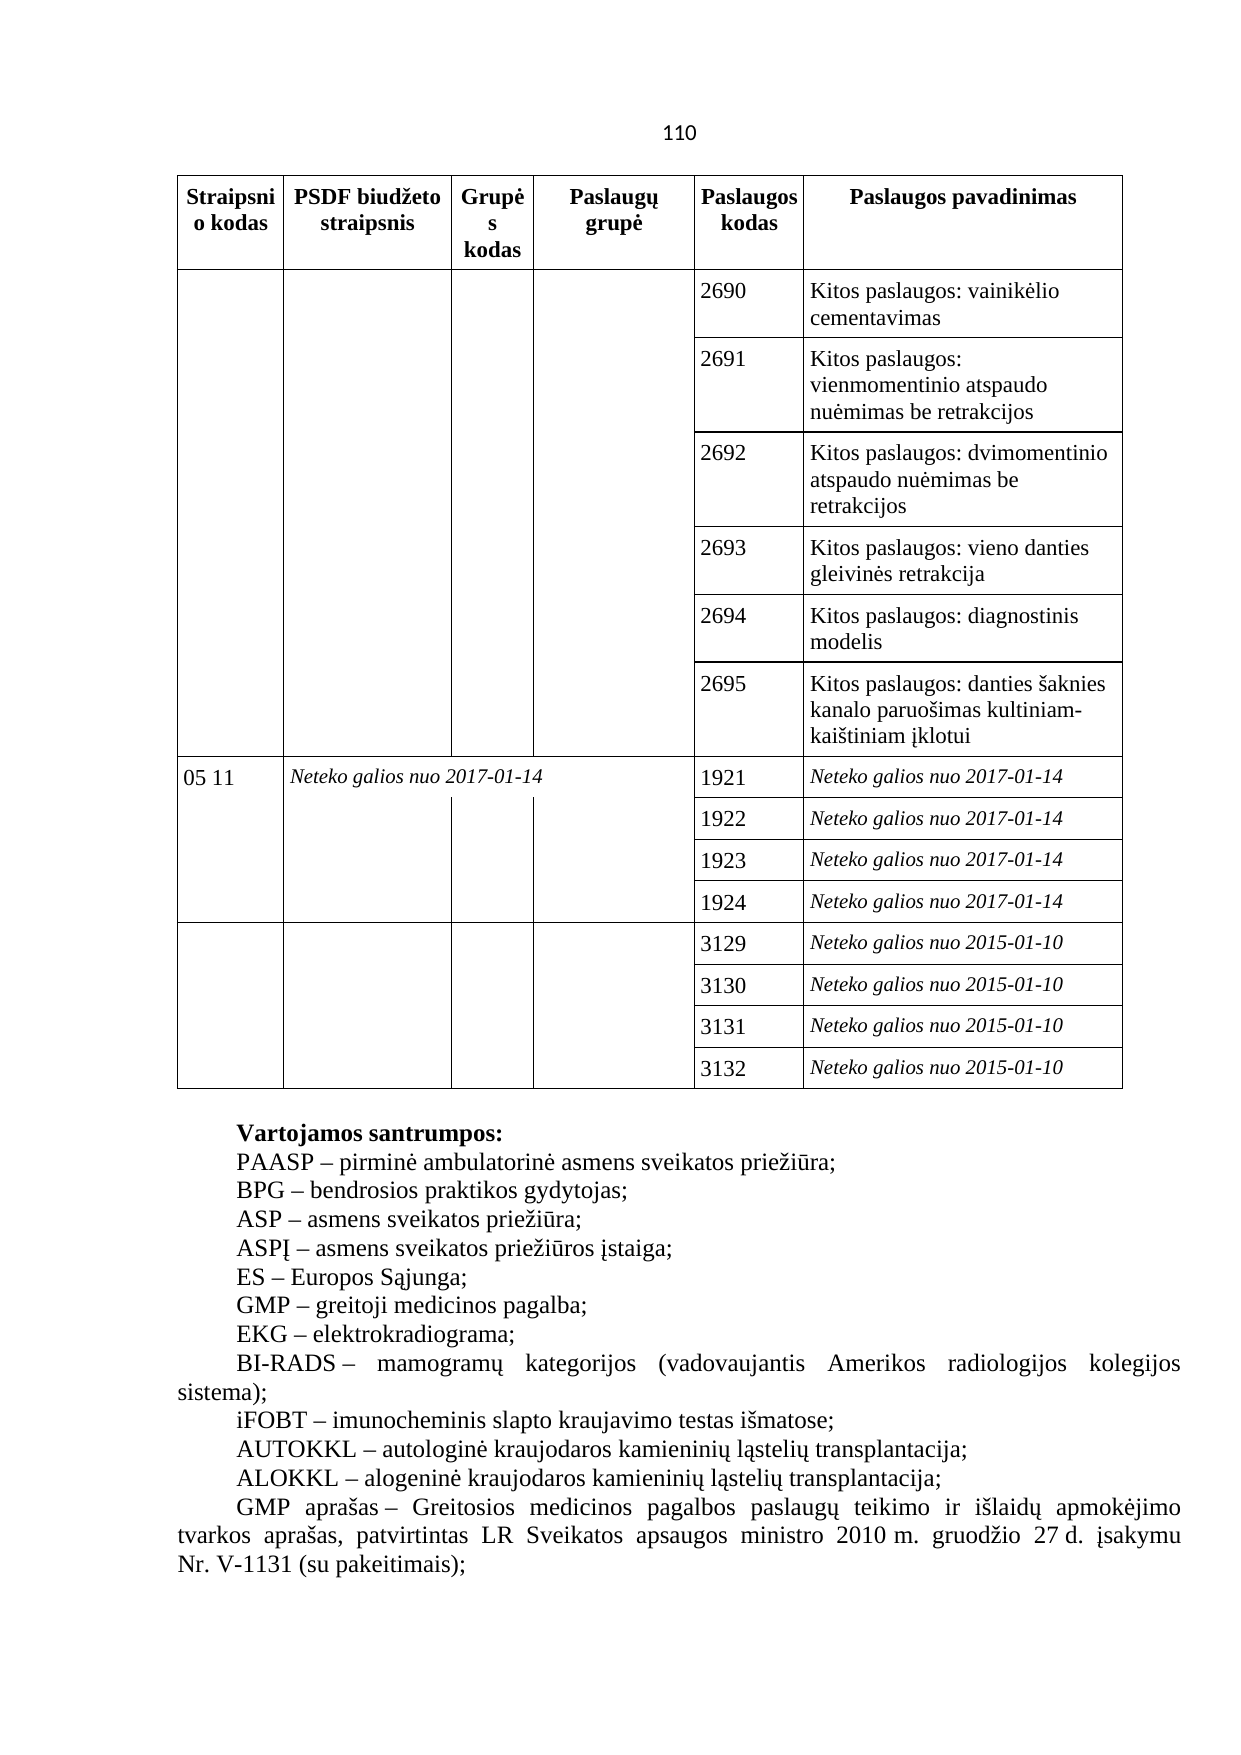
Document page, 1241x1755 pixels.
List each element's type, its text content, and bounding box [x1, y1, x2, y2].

table_cell [284, 661, 451, 756]
table_cell 1923 [695, 840, 803, 880]
table_cell [284, 431, 451, 526]
table_cell [452, 839, 533, 880]
table_cell 3131 [695, 1006, 803, 1047]
table_cell 3132 [695, 1048, 803, 1088]
table_cell 05 11 [178, 757, 283, 797]
table_cell [284, 526, 451, 593]
table_cell [534, 594, 694, 661]
table_cell [178, 923, 283, 963]
text AUTOKKL – autologinė kraujodaros kamieninių ląstelių transplantacija; [177, 1434, 1181, 1463]
table_cell 2691 [695, 338, 803, 431]
table_cell [452, 337, 533, 431]
table_cell [178, 1005, 283, 1047]
table_cell [284, 797, 451, 839]
table_cell 3129 [695, 923, 803, 963]
table_cell Neteko galios nuo 2015-01-10 [804, 923, 1122, 963]
table_cell Kitos paslaugos: vieno danties gleivinės retrakcija [804, 527, 1122, 593]
table_cell Neteko galios nuo 2017-01-14 [804, 881, 1122, 922]
table_cell Neteko galios nuo 2017-01-14 [804, 840, 1122, 880]
table_cell [534, 526, 694, 593]
table_cell [178, 880, 283, 922]
table_cell [178, 839, 283, 880]
table_cell Neteko galios nuo 2017-01-14 [284, 757, 694, 797]
table_cell [284, 270, 451, 337]
table_cell [178, 661, 283, 756]
table_cell [452, 594, 533, 661]
table_cell [452, 880, 533, 922]
table_cell [178, 594, 283, 661]
table_header Paslaugos pavadinimas [804, 176, 1122, 269]
text PAASP – pirminė ambulatorinė asmens sveikatos priežiūra; [177, 1147, 1181, 1176]
table_cell 1924 [695, 881, 803, 922]
table_cell [284, 839, 451, 880]
table_cell [534, 880, 694, 922]
table_cell Kitos paslaugos: vienmomentinio atspaudo nuėmimas be retrakcijos [804, 338, 1122, 431]
text BPG – bendrosios praktikos gydytojas; [177, 1176, 1181, 1204]
table_header PSDF biudžeto straipsnis [284, 176, 451, 269]
table_cell [284, 337, 451, 431]
table_cell [452, 923, 533, 963]
table_header Grupės kodas [452, 176, 533, 269]
table_cell Kitos paslaugos: vainikėlio cementavimas [804, 270, 1122, 337]
table_cell 2690 [695, 270, 803, 337]
text GMP aprašas – Greitosios medicinos pagalbos paslaugų teikimo ir išlaidų apmokėjimo tvarkos aprašas, patvirtintas LR Sveikatos apsaugos ministro 2010 m. gruodžio 27 d. įsakymu Nr. V-1131 (su pakeitimais); [177, 1492, 1181, 1578]
table_cell 2693 [695, 527, 803, 593]
table_cell [452, 797, 533, 839]
table_cell 2692 [695, 433, 803, 526]
table_cell 3130 [695, 965, 803, 1005]
table_cell [534, 797, 694, 839]
text ALOKKL – alogeninė kraujodaros kamieninių ląstelių transplantacija; [177, 1463, 1181, 1492]
table_cell [534, 431, 694, 526]
table_cell 2694 [695, 595, 803, 661]
table_cell [534, 839, 694, 880]
table_cell [178, 1047, 283, 1088]
table_cell Neteko galios nuo 2015-01-10 [804, 1006, 1122, 1047]
text Vartojamos santrumpos: [177, 1118, 1181, 1147]
table_cell [534, 661, 694, 756]
table_header Paslaugų grupė [534, 176, 694, 269]
text EKG – elektrokradiograma; [177, 1319, 1181, 1348]
table_cell Neteko galios nuo 2017-01-14 [804, 798, 1122, 839]
table_cell [452, 431, 533, 526]
table_cell [452, 1047, 533, 1088]
table_cell [452, 964, 533, 1005]
table_cell [534, 270, 694, 337]
table_cell [284, 594, 451, 661]
table_cell Kitos paslaugos: danties šaknies kanalo paruošimas kultiniam-kaištiniam įklotui [804, 663, 1122, 756]
table_cell [534, 923, 694, 1047]
table_cell [178, 526, 283, 593]
table_cell [178, 431, 283, 526]
text ES – Europos Sąjunga; [177, 1262, 1181, 1291]
text ASPĮ – asmens sveikatos priežiūros įstaiga; [177, 1233, 1181, 1262]
text ASP – asmens sveikatos priežiūra; [177, 1204, 1181, 1233]
table_cell [452, 1005, 533, 1047]
table_cell [534, 1047, 694, 1088]
table_cell 1922 [695, 798, 803, 839]
table_cell [178, 797, 283, 839]
table_cell 2695 [695, 663, 803, 756]
table_cell Kitos paslaugos: diagnostinis modelis [804, 595, 1122, 661]
text BI-RADS – mamogramų kategorijos (vadovaujantis Amerikos radiologijos kolegijos sistema); [177, 1348, 1181, 1406]
table_header Paslaugos kodas [695, 176, 803, 269]
table_cell [284, 880, 451, 922]
table_cell Neteko galios nuo 2017-01-14 [804, 757, 1122, 797]
table_cell [452, 661, 533, 756]
table_cell [452, 526, 533, 593]
table_cell Kitos paslaugos: dvimomentinio atspaudo nuėmimas be retrakcijos [804, 433, 1122, 526]
table_cell [284, 923, 451, 1088]
text iFOBT – imunocheminis slapto kraujavimo testas išmatose; [177, 1406, 1181, 1434]
table_cell Neteko galios nuo 2015-01-10 [804, 1048, 1122, 1088]
table_cell [534, 337, 694, 431]
table_cell [452, 270, 533, 337]
text GMP – greitoji medicinos pagalba; [177, 1291, 1181, 1319]
table_cell [178, 270, 283, 337]
table_cell Neteko galios nuo 2015-01-10 [804, 965, 1122, 1005]
table_header Straipsnio kodas [178, 176, 283, 269]
table_cell 1921 [695, 757, 803, 797]
table_cell [178, 964, 283, 1005]
table_cell [178, 337, 283, 431]
